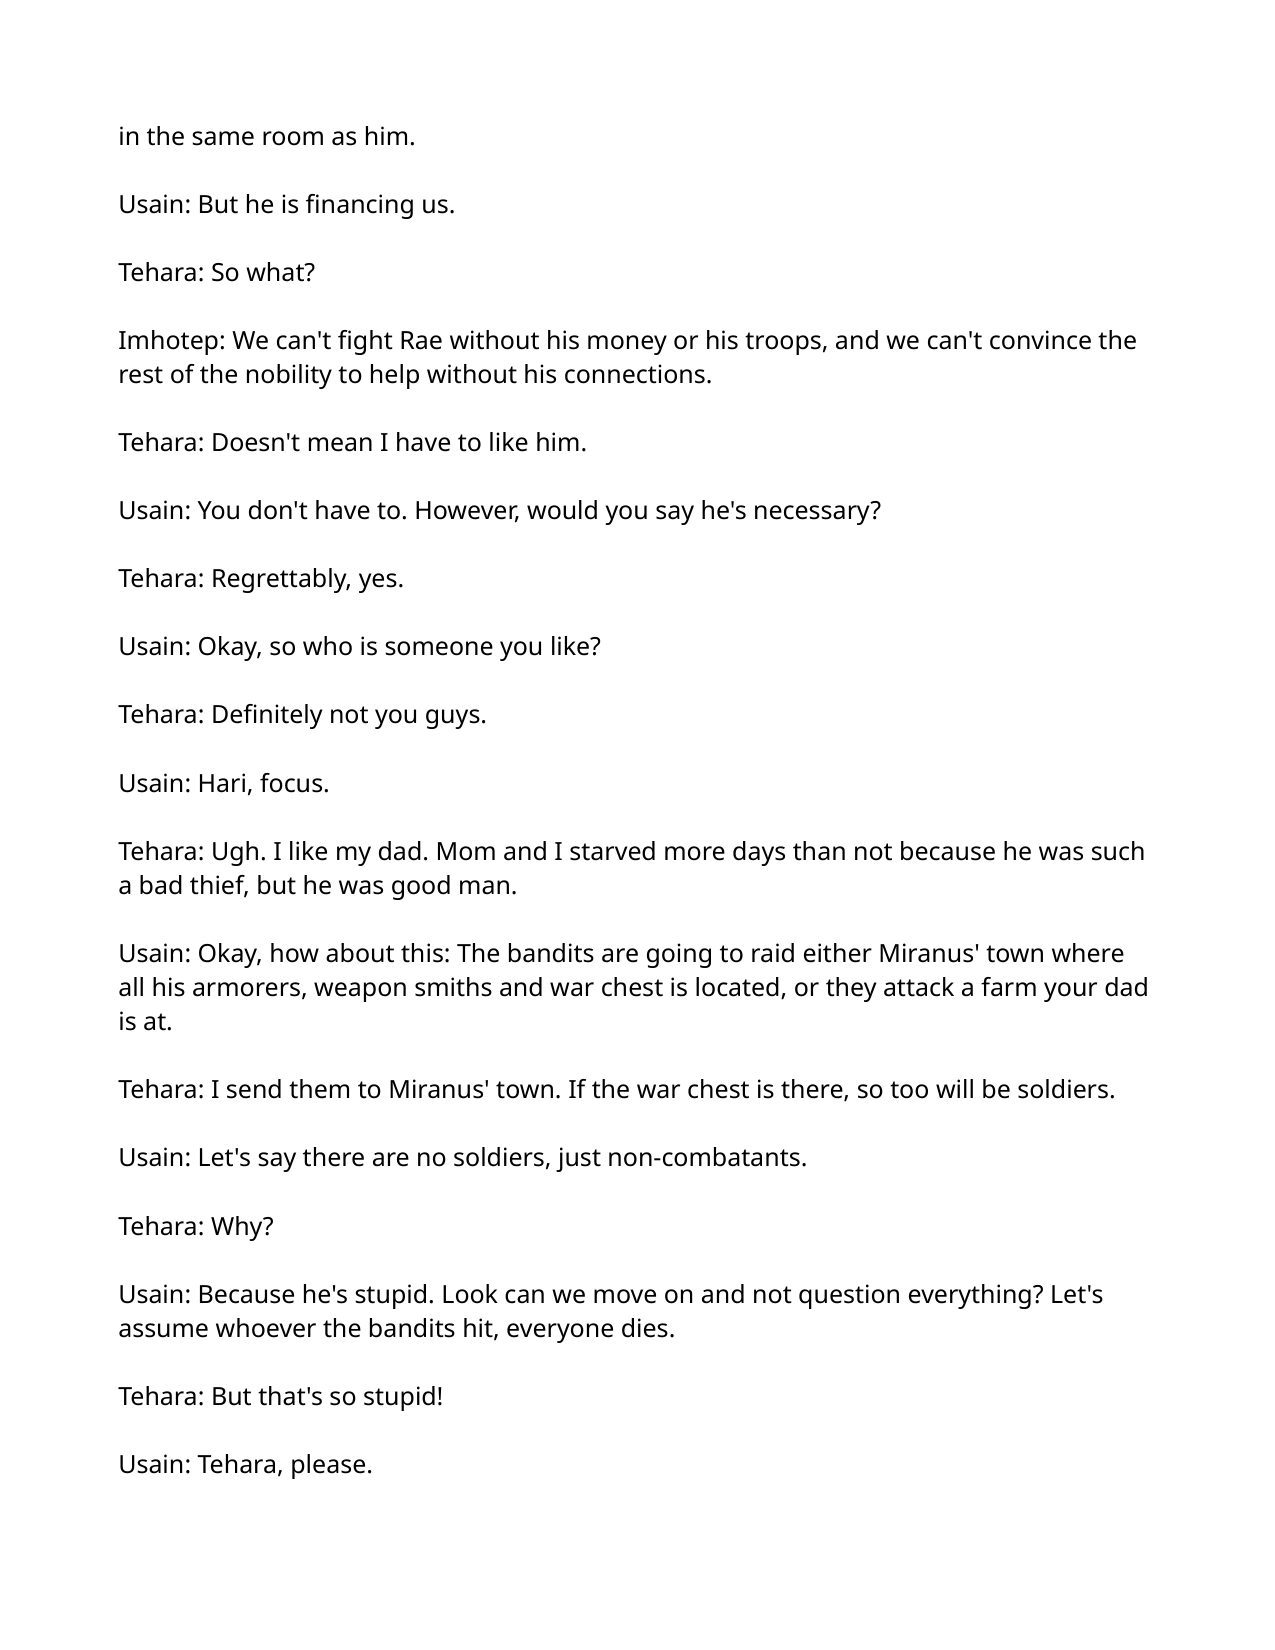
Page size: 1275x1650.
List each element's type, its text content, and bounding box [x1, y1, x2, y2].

text Usain: Let's say there are no soldiers, just non-combatants. [118, 1140, 1157, 1174]
text Imhotep: We can't fight Rae without his money or his troops, and we can't convince the rest of the nobility to help without his connections. [118, 322, 1157, 391]
text Usain: Tehara, please. [118, 1447, 1157, 1481]
text Tehara: Why? [118, 1208, 1157, 1242]
text Tehara: Ugh. I like my dad. Mom and I starved more days than not because he was such a bad thief, but he was good man. [118, 833, 1157, 902]
text Tehara: But that's so stupid! [118, 1378, 1157, 1412]
text Usain: Okay, how about this: The bandits are going to raid either Miranus' town where all his armorers, weapon smiths and war chest is located, or they attack a farm your dad is at. [118, 936, 1157, 1038]
text in the same room as him. [118, 118, 1157, 152]
text Usain: Okay, so who is someone you like? [118, 629, 1157, 663]
text Tehara: I send them to Miranus' town. If the war chest is there, so too will be soldiers. [118, 1072, 1157, 1106]
text Tehara: Regrettably, yes. [118, 561, 1157, 595]
text Tehara: So what? [118, 254, 1157, 288]
text Usain: But he is financing us. [118, 186, 1157, 220]
text Tehara: Definitely not you guys. [118, 697, 1157, 731]
text Usain: You don't have to. However, would you say he's necessary? [118, 493, 1157, 527]
text Tehara: Doesn't mean I have to like him. [118, 425, 1157, 459]
text Usain: Hari, focus. [118, 765, 1157, 799]
text Usain: Because he's stupid. Look can we move on and not question everything? Let's assume whoever the bandits hit, everyone dies. [118, 1276, 1157, 1344]
